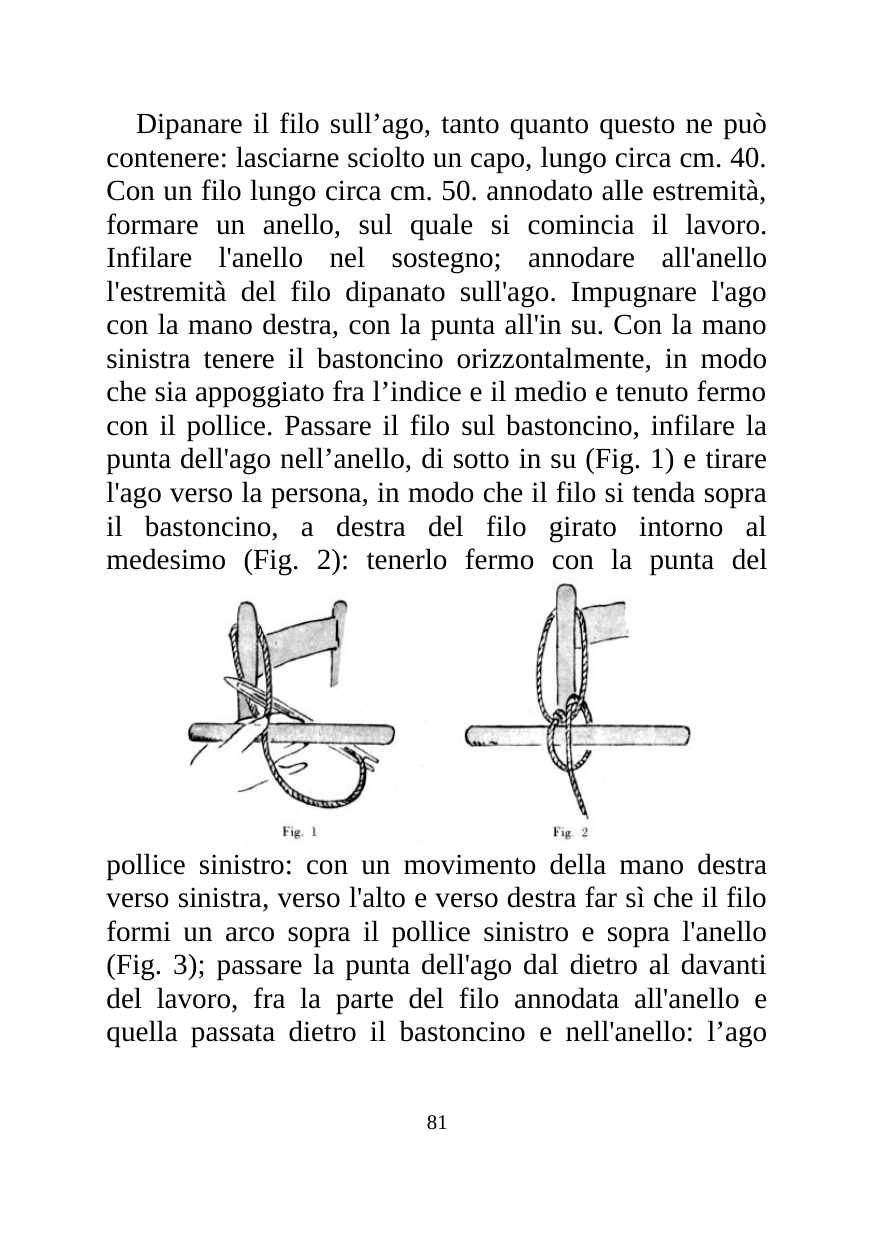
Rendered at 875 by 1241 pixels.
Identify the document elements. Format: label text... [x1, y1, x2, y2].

text Dipanare il filo sull’ago, tanto quanto questo ne può contenere: lasciarne sciolto un capo, lungo circa cm. 40. Con un filo lungo circa cm. 50. annodato alle estremità, formare un anello, sul quale si comincia il lavoro. Infilare l'anello nel sostegno; annodare all'anello l'estremità del filo dipanato sull'ago. Impugnare l'ago con la mano destra, con la punta all'in su. Con la mano sinistra tenere il bastoncino orizzontalmente, in modo che sia appoggiato fra l’indice e il medio e tenuto fermo con il pollice. Passare il filo sul bastoncino, infilare la punta dell'ago nell’anello, di sotto in su (Fig. 1) e tirare l'ago verso la persona, in modo che il filo si tenda sopra il bastoncino, a destra del filo girato intorno al medesimo (Fig. 2): tenerlo fermo con la punta del pollice sinistro: con un movimento della mano destra verso sinistra, verso l'alto e verso destra far sì che il filo formi un arco sopra il pollice sinistro e sopra l'anello (Fig. 3); passare la punta dell'ago dal dietro al davanti del lavoro, fra la parte del filo annodata all'anello e quella passata dietro il bastoncino e nell'anello: l’ago [106, 106, 768, 1048]
picture [176, 578, 698, 847]
